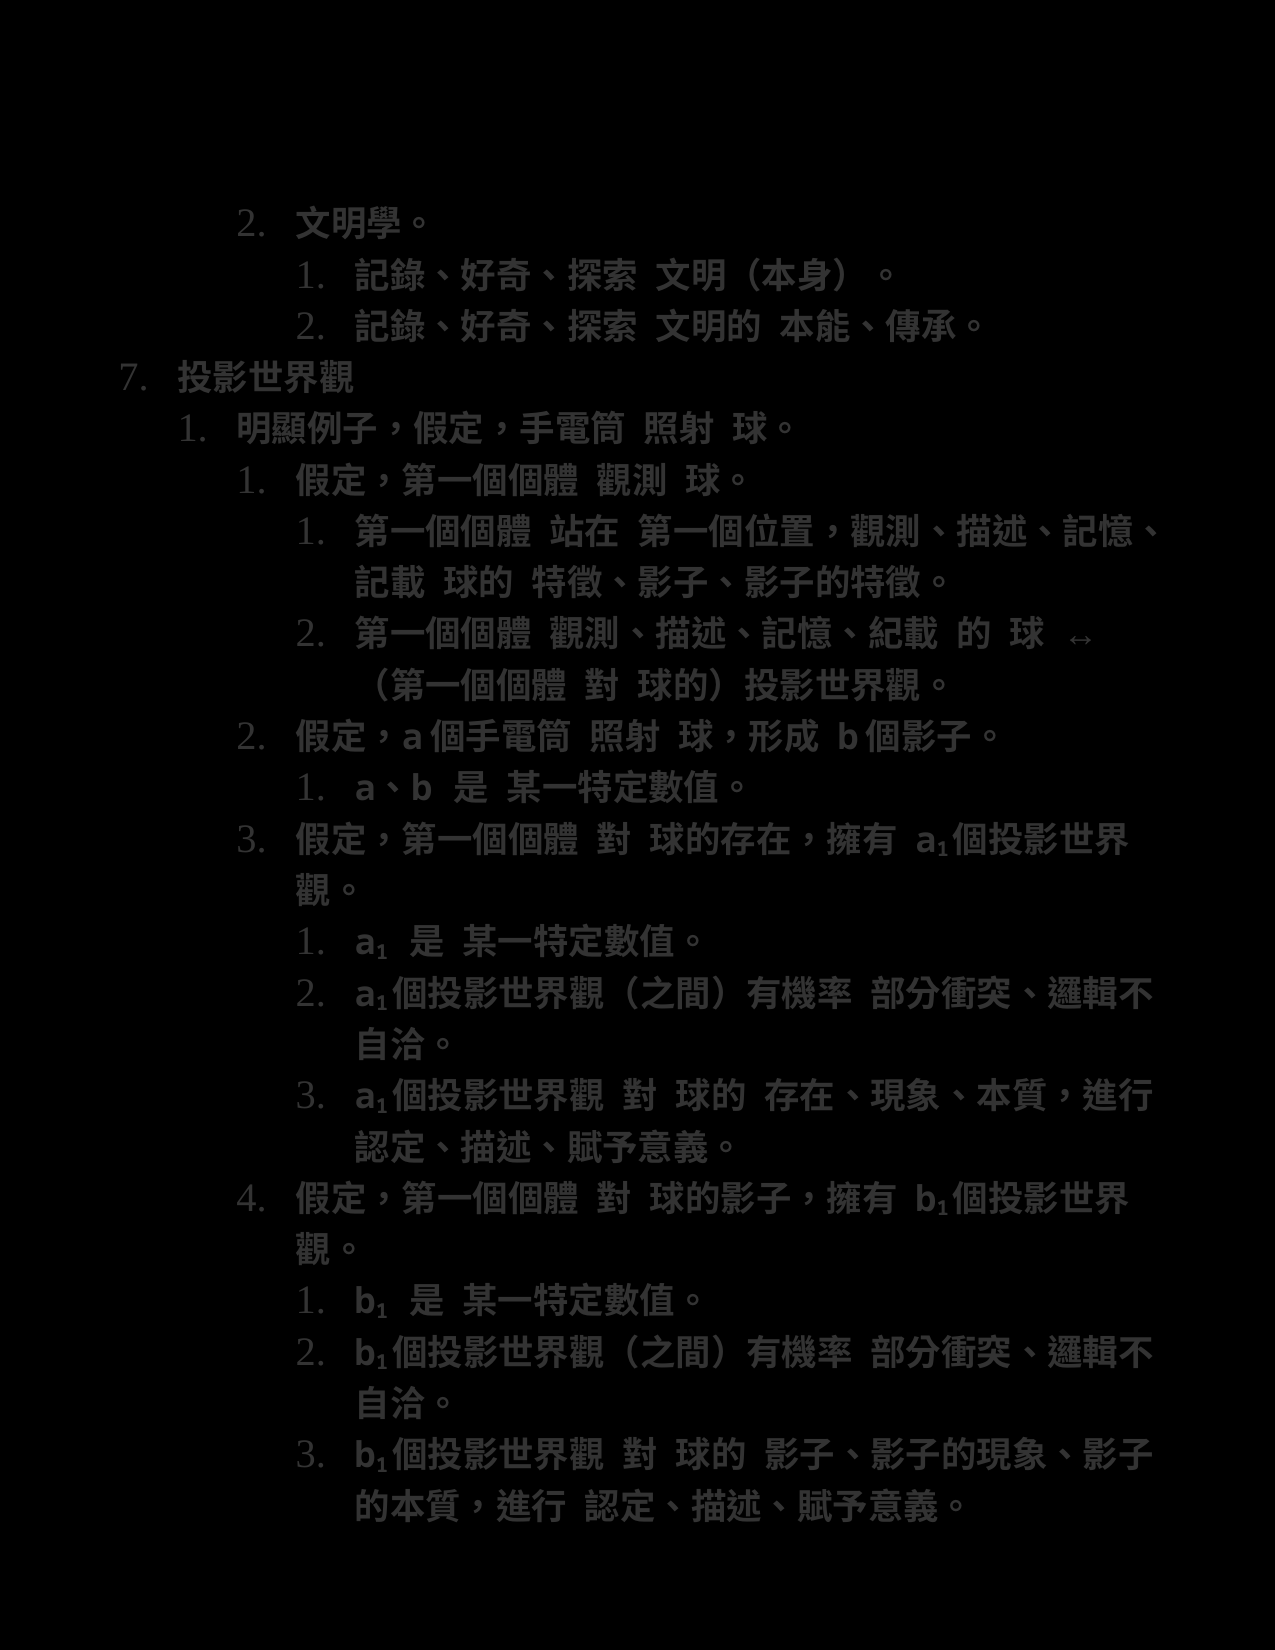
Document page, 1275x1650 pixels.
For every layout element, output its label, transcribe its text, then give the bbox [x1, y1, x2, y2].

list b1個投影世界觀（之間）有機率 部分衝突、邏輯不自洽。 [295, 1324, 1157, 1427]
list 第一個個體 觀測、描述、記憶、紀載 的 球 ↔（第一個個體 對 球的）投影世界觀。 [295, 606, 1157, 708]
list 明顯例子，假定，手電筒 照射 球。 [177, 401, 1157, 452]
list a1個投影世界觀（之間）有機率 部分衝突、邏輯不自洽。 [295, 965, 1157, 1068]
list 投影世界觀 [118, 349, 1157, 401]
list a1個投影世界觀 對 球的 存在、現象、本質，進行 認定、描述、賦予意義。 [295, 1068, 1157, 1170]
list 記錄、好奇、探索 文明（本身）。 [295, 247, 1157, 298]
list 假定，第一個個體 觀測 球。 [236, 452, 1157, 503]
list 假定，a個手電筒 照射 球，形成 b個影子。 [236, 708, 1157, 760]
list 文明學。 [236, 196, 1157, 247]
list a1 是 某一特定數值。 [295, 914, 1157, 965]
list b1個投影世界觀 對 球的 影子、影子的現象、影子的本質，進行 認定、描述、賦予意義。 [295, 1427, 1157, 1529]
list 第一個個體 站在 第一個位置，觀測、描述、記憶、記載 球的 特徵、影子、影子的特徵。 [295, 503, 1157, 606]
list 假定，第一個個體 對 球的存在，擁有 a1個投影世界觀。 [236, 811, 1157, 914]
list 記錄、好奇、探索 文明的 本能、傳承。 [295, 298, 1157, 349]
list 假定，第一個個體 對 球的影子，擁有 b1個投影世界觀。 [236, 1170, 1157, 1273]
list a、b 是 某一特定數值。 [295, 760, 1157, 811]
list b1 是 某一特定數值。 [295, 1273, 1157, 1324]
